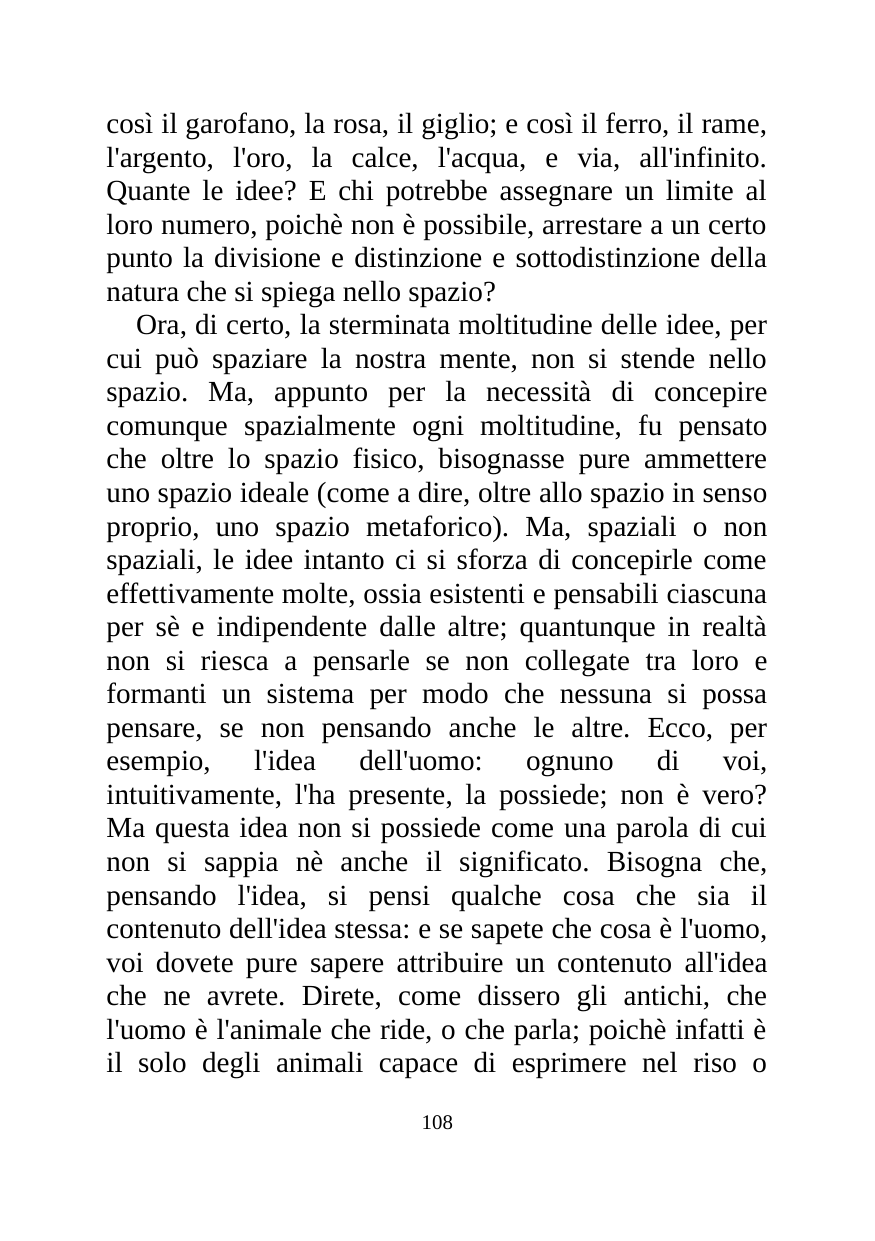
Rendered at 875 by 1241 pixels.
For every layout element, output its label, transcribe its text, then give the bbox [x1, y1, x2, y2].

text Ora, di certo, la sterminata moltitudine delle idee, per cui può spaziare la nostra mente, non si stende nello spazio. Ma, appunto per la necessità di concepire comunque spazialmente ogni moltitudine, fu pensato che oltre lo spazio fisico, bisognasse pure ammettere uno spazio ideale (come a dire, oltre allo spazio in senso proprio, uno spazio metaforico). Ma, spaziali o non spaziali, le idee intanto ci si sforza di concepirle come effettivamente molte, ossia esistenti e pensabili ciascuna per sè e indipendente dalle altre; quantunque in realtà non si riesca a pensarle se non collegate tra loro e formanti un sistema per modo che nessuna si possa pensare, se non pensando anche le altre. Ecco, per esempio, l'idea dell'uomo: ognuno di voi, intuitivamente, l'ha presente, la possiede; non è vero? Ma questa idea non si possiede come una parola di cui non si sappia nè anche il significato. Bisogna che, pensando l'idea, si pensi qualche cosa che sia il contenuto dell'idea stessa: e se sapete che cosa è l'uomo, voi dovete pure sapere attribuire un contenuto all'idea che ne avrete. Direte, come dissero gli antichi, che l'uomo è l'animale che ride, o che parla; poichè infatti è il solo degli animali capace di esprimere nel riso o [106, 307, 768, 1079]
text così il garofano, la rosa, il giglio; e così il ferro, il rame, l'argento, l'oro, la calce, l'acqua, e via, all'infinito. Quante le idee? E chi potrebbe assegnare un limite al loro numero, poichè non è possibile, arrestare a un certo punto la divisione e distinzione e sottodistinzione della natura che si spiega nello spazio? [106, 106, 768, 307]
